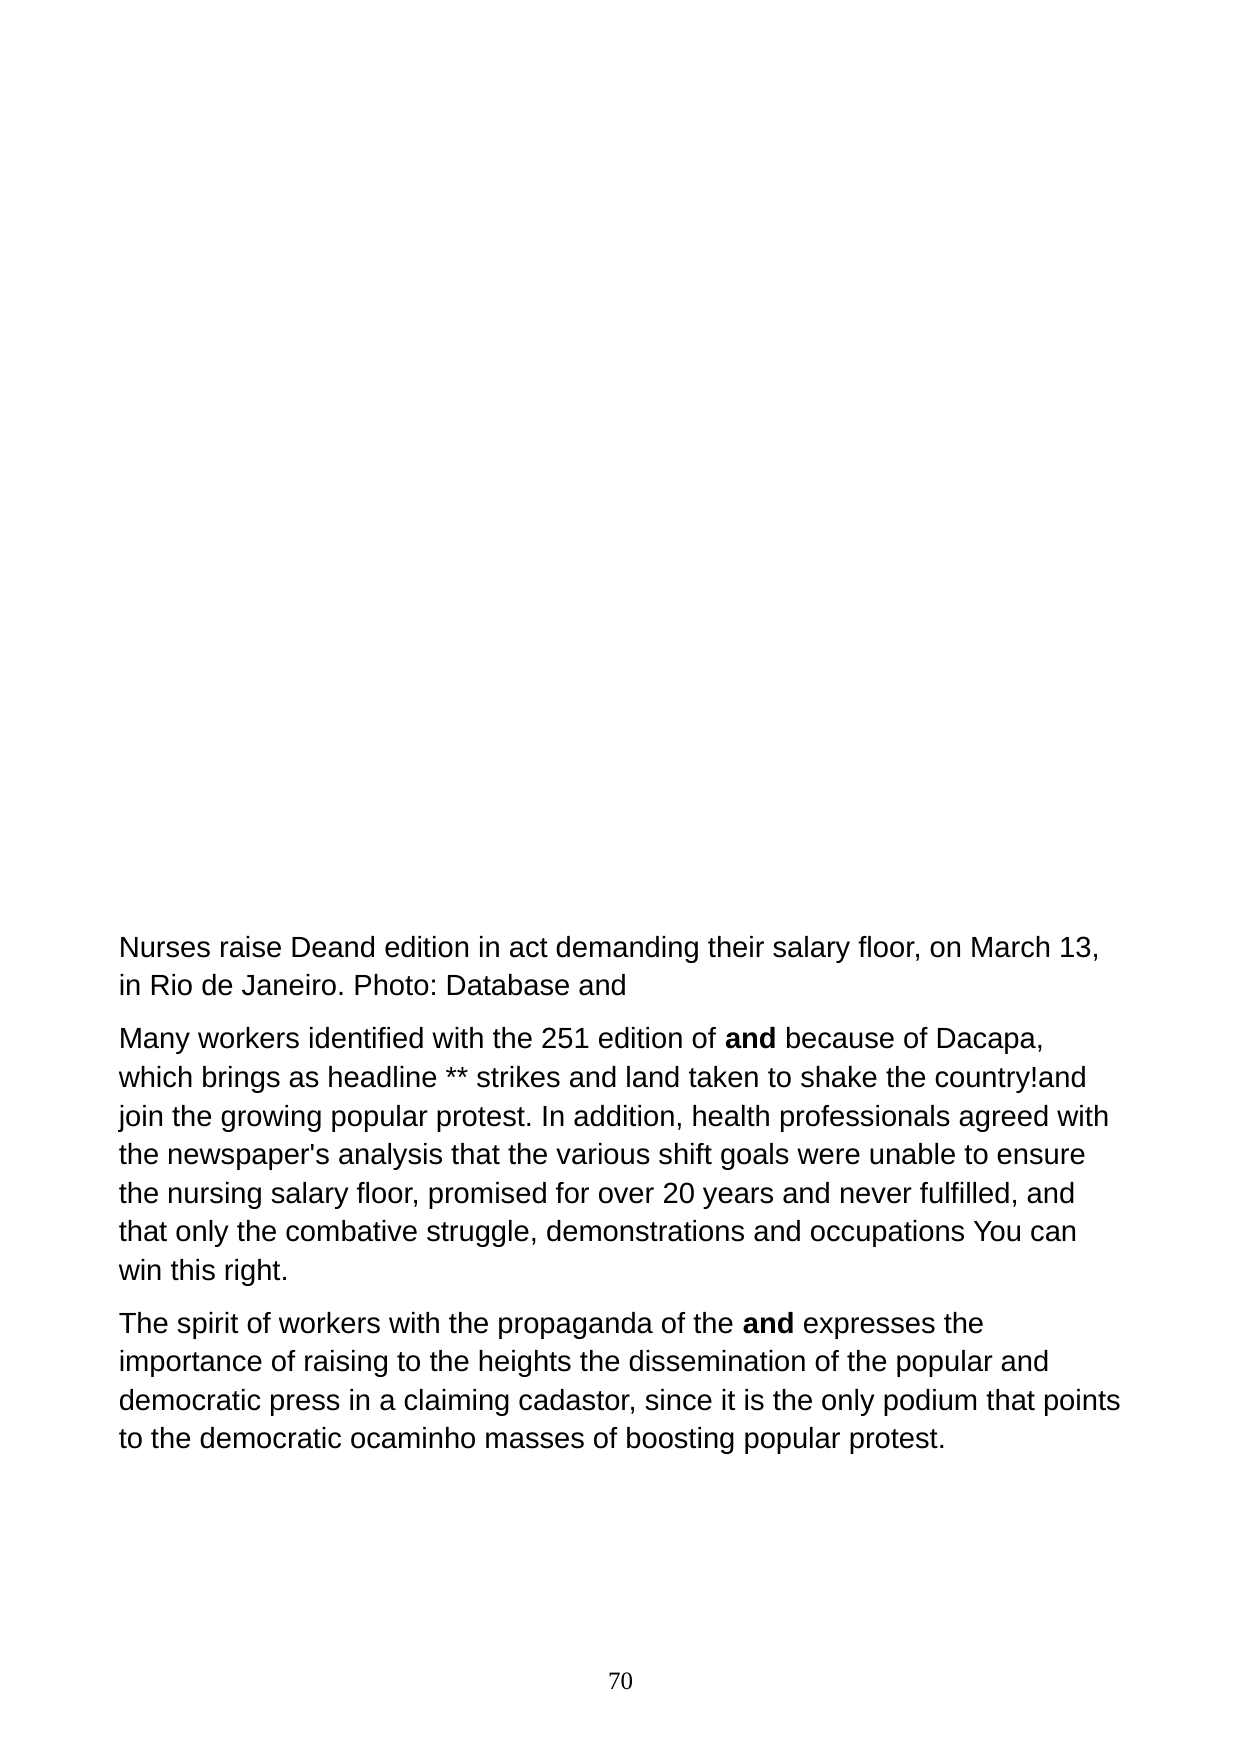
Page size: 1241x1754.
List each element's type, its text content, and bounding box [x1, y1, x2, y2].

text Nurses raise Deand edition in act demanding their salary floor, on March 13, in Rio de Janeiro. Photo: Database and [118, 118, 1122, 1002]
text The spirit of workers with the propaganda of the and expresses the importance of raising to the heights the dissemination of the popular and democratic press in a claiming cadastor, since it is the only podium that points to the democratic ocaminho masses of boosting popular protest. [118, 1306, 1122, 1455]
text Many workers identified with the 251 edition of and because of Dacapa, which brings as headline ** strikes and land taken to shake the country!and join the growing popular protest. In addition, health professionals agreed with the newspaper's analysis that the various shift goals were unable to ensure the nursing salary floor, promised for over 20 years and never fulfilled, and that only the combative struggle, demonstrations and occupations You can win this right. [118, 1021, 1122, 1286]
